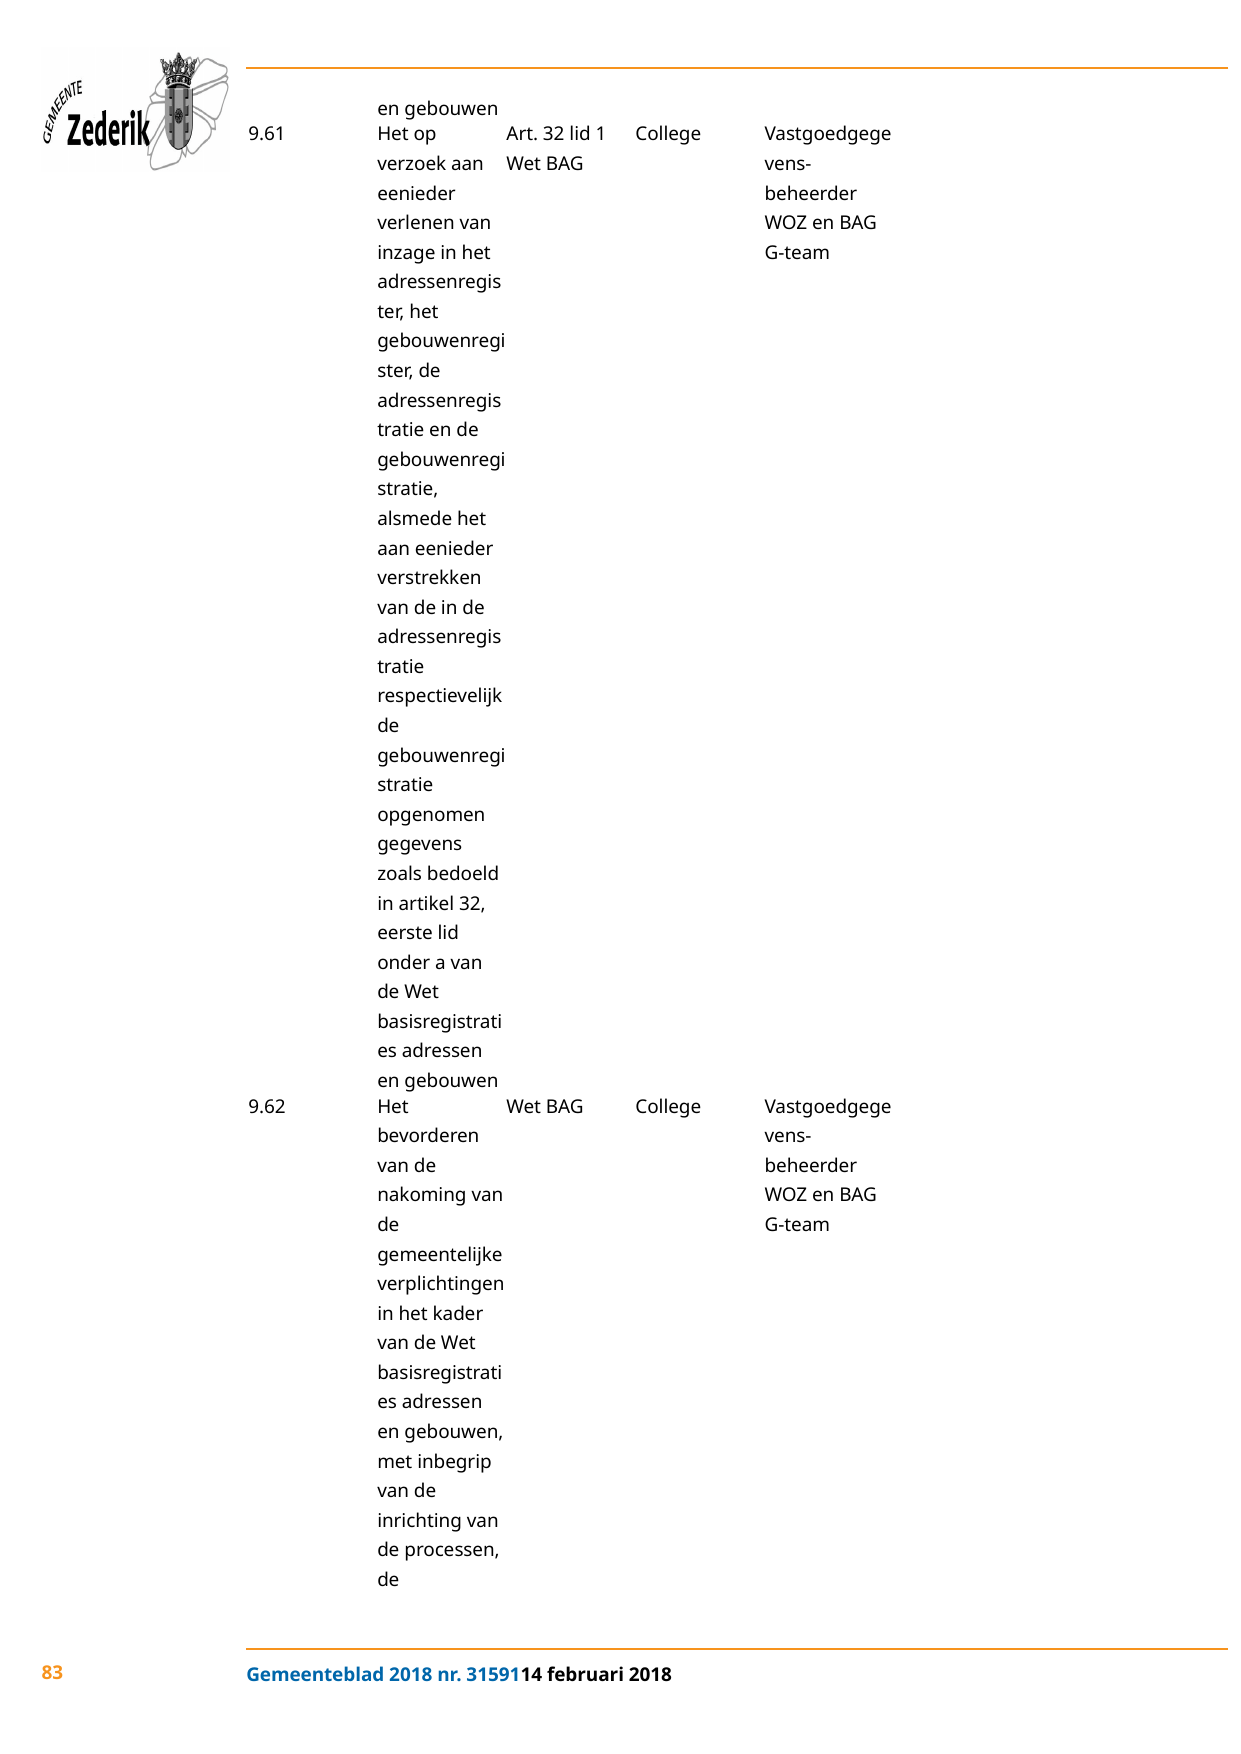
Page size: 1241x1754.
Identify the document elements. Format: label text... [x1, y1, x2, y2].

table_cell [635, 95, 764, 121]
table_cell Vastgoedgegevens-beheerder WOZ en BAG G-team [764, 1093, 893, 1592]
table_cell College [635, 121, 764, 1093]
table_cell [1023, 1093, 1152, 1592]
table_cell Het op verzoek aan eenieder verlenen van inzage in het adressenregister, het gebouwenregister, de adressenregistratie en de gebouwenregistratie, alsmede het aan eenieder verstrekken van de in de adressenregistratie respectievelijk de gebouwenregistratie opgenomen gegevens zoals bedoeld in artikel 32, eerste lid onder a van de Wet basisregistraties adressen en gebouwen [377, 121, 506, 1093]
table_cell en gebouwen [377, 95, 506, 121]
table_cell [894, 95, 1022, 121]
table_cell [894, 121, 1022, 1093]
table_cell Art. 32 lid 1 Wet BAG [506, 121, 635, 1093]
picture [41, 47, 231, 172]
table_cell [894, 1093, 1022, 1592]
table_cell 9.62 [248, 1093, 377, 1592]
table_cell [506, 95, 635, 121]
table_cell College [635, 1093, 764, 1592]
table_cell [764, 95, 893, 121]
table_cell [1023, 121, 1152, 1093]
table_cell [1023, 95, 1152, 121]
table_cell 9.61 [248, 121, 377, 1093]
table_cell Wet BAG [506, 1093, 635, 1592]
table_cell Vastgoedgegevens-beheerder WOZ en BAG G-team [764, 121, 893, 1093]
table_cell [248, 95, 377, 121]
table_cell Het bevorderen van de nakoming van de gemeentelijke verplichtingen in het kader van de Wet basisregistraties adressen en gebouwen, met inbegrip van de inrichting van de processen, de [377, 1093, 506, 1592]
